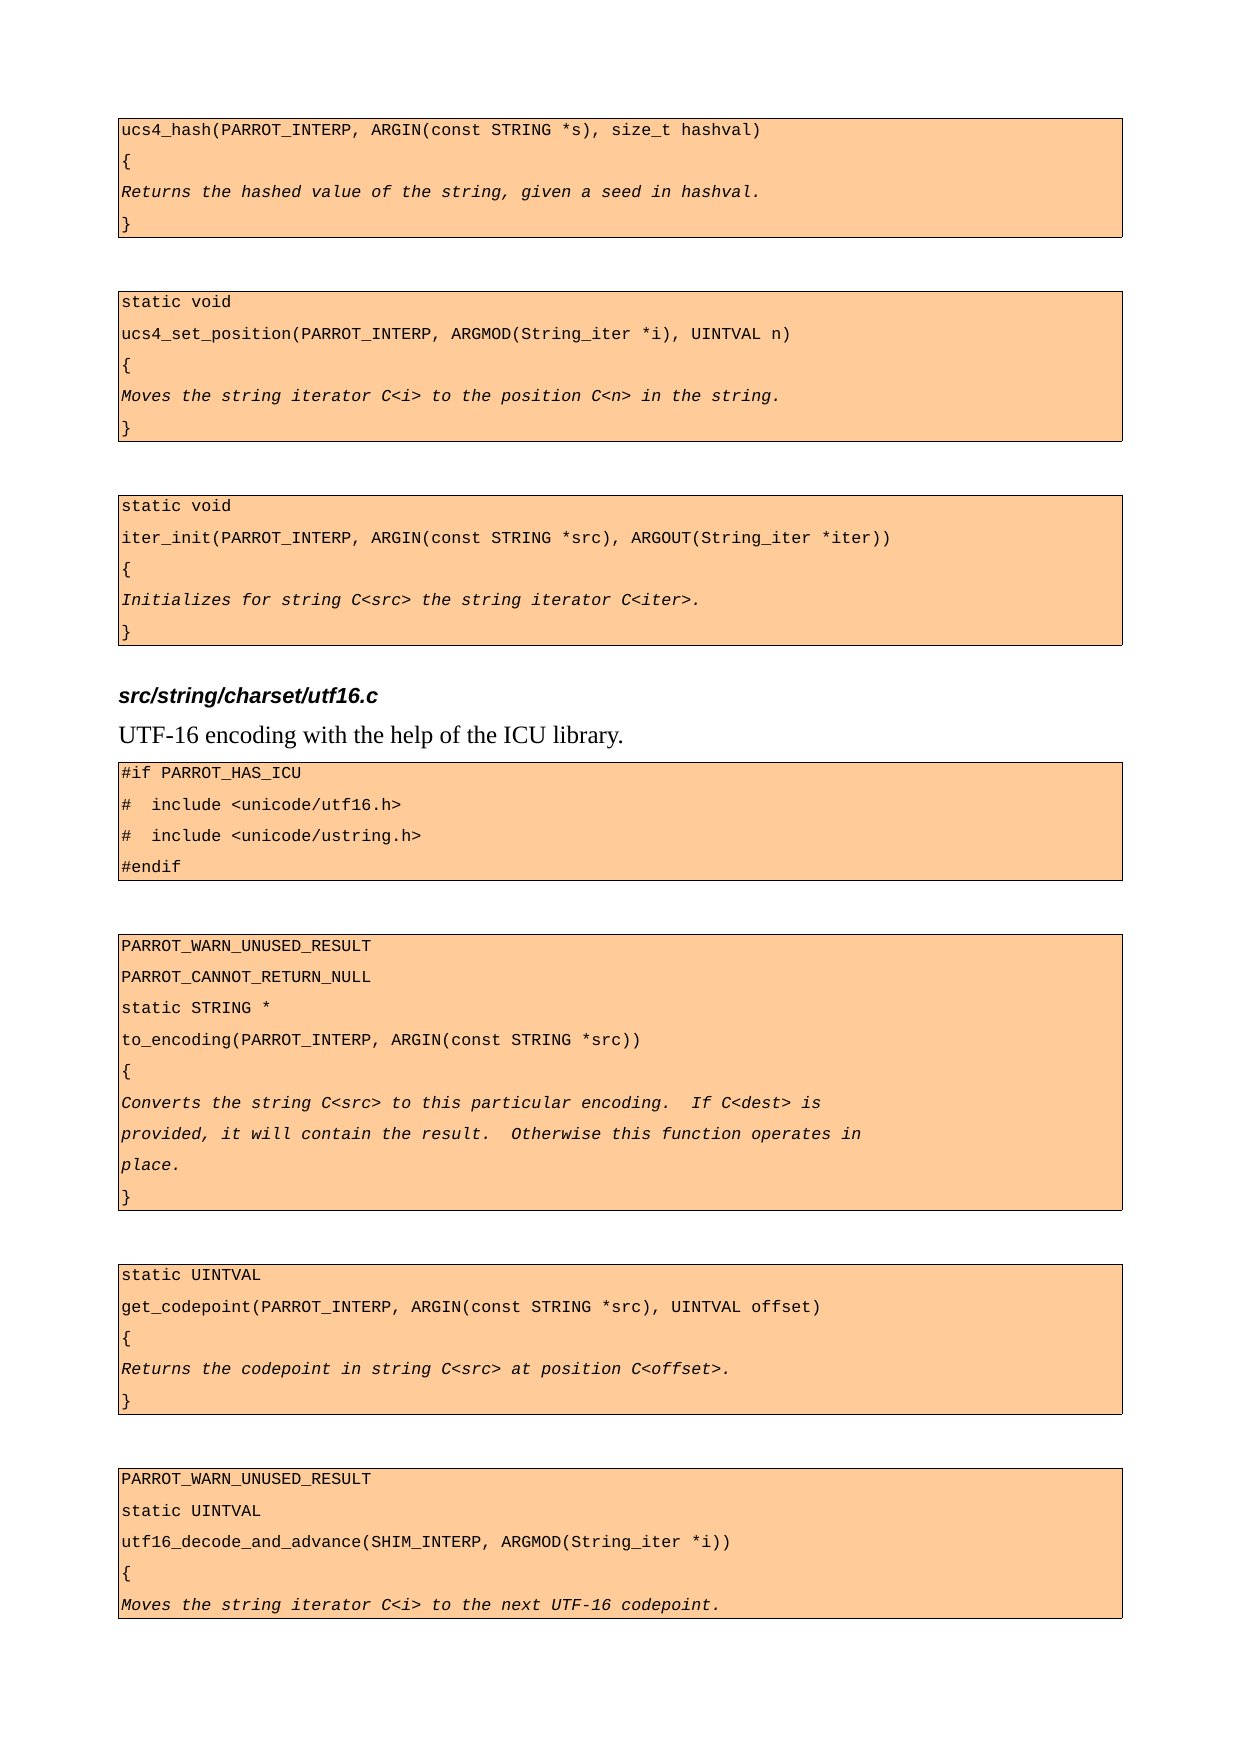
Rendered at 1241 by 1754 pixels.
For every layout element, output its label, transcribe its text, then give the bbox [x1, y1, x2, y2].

text get_codepoint(PARROT_INTERP, ARGIN(const STRING *src), UINTVAL offset) [119, 1295, 1122, 1317]
subtitle src/string/charset/utf16.c [118, 683, 1122, 708]
text static void [119, 496, 1122, 517]
text Initializes for string C<src> the string iterator C<iter>. [119, 589, 1122, 611]
text iter_init(PARROT_INTERP, ARGIN(const STRING *src), ARGOUT(String_iter *iter)) [119, 526, 1122, 548]
text static UINTVAL [119, 1265, 1122, 1286]
text { [119, 1327, 1122, 1348]
text { [119, 558, 1122, 579]
text provided, it will contain the result. Otherwise this function operates in [119, 1122, 1122, 1144]
text place. [119, 1154, 1122, 1176]
text # include <unicode/utf16.h> [119, 793, 1122, 815]
text { [119, 1060, 1122, 1082]
text PARROT_CANNOT_RETURN_NULL [119, 966, 1122, 988]
text ucs4_set_position(PARROT_INTERP, ARGMOD(String_iter *i), UINTVAL n) [119, 322, 1122, 344]
text } [119, 416, 1122, 441]
text #if PARROT_HAS_ICU [119, 763, 1122, 783]
text #endif [119, 856, 1122, 880]
text static STRING * [119, 997, 1122, 1019]
text PARROT_WARN_UNUSED_RESULT [119, 935, 1122, 956]
text Returns the hashed value of the string, given a seed in hashval. [119, 181, 1122, 203]
text } [119, 212, 1122, 237]
text Converts the string C<src> to this particular encoding. If C<dest> is [119, 1091, 1122, 1113]
text ucs4_hash(PARROT_INTERP, ARGIN(const STRING *s), size_t hashval) [119, 119, 1122, 140]
text { [119, 1562, 1122, 1584]
text static void [119, 292, 1122, 313]
text # include <unicode/ustring.h> [119, 824, 1122, 846]
text Moves the string iterator C<i> to the next UTF-16 codepoint. [119, 1593, 1122, 1618]
text PARROT_WARN_UNUSED_RESULT [119, 1469, 1122, 1490]
text } [119, 1389, 1122, 1414]
text { [119, 353, 1122, 375]
text static UINTVAL [119, 1499, 1122, 1521]
text utf16_decode_and_advance(SHIM_INTERP, ARGMOD(String_iter *i)) [119, 1531, 1122, 1552]
text to_encoding(PARROT_INTERP, ARGIN(const STRING *src)) [119, 1028, 1122, 1050]
text { [119, 149, 1122, 171]
text } [119, 620, 1122, 645]
text Moves the string iterator C<i> to the position C<n> in the string. [119, 385, 1122, 407]
text UTF-16 encoding with the help of the ICU library. [118, 720, 1122, 749]
text } [119, 1185, 1122, 1210]
text Returns the codepoint in string C<src> at position C<offset>. [119, 1358, 1122, 1380]
